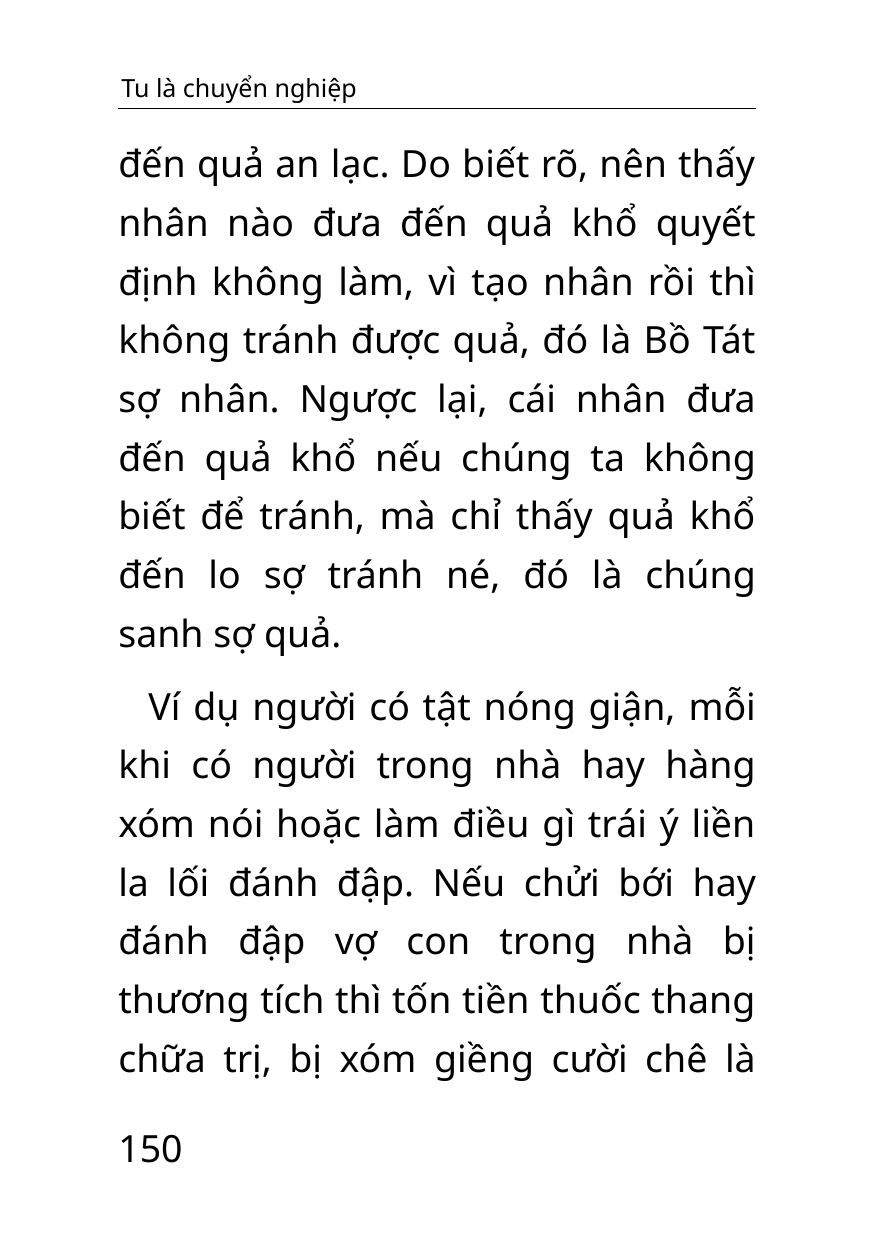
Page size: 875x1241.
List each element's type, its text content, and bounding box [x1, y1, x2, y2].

text đến quả an lạc. Do biết rõ, nên thấy nhân nào đưa đến quả khổ quyết định không làm, vì tạo nhân rồi thì không tránh được quả, đó là Bồ Tát sợ nhân. Ngược lại, cái nhân đưa đến quả khổ nếu chúng ta không biết để tránh, mà chỉ thấy quả khổ đến lo sợ tránh né, đó là chúng sanh sợ quả. [118, 138, 756, 658]
text Ví dụ người có tật nóng giận, mỗi khi có người trong nhà hay hàng xóm nói hoặc làm điều gì trái ý liền la lối đánh đập. Nếu chửi bới hay đánh đập vợ con trong nhà bị thương tích thì tốn tiền thuốc thang chữa trị, bị xóm giềng cười chê là [118, 680, 756, 1083]
